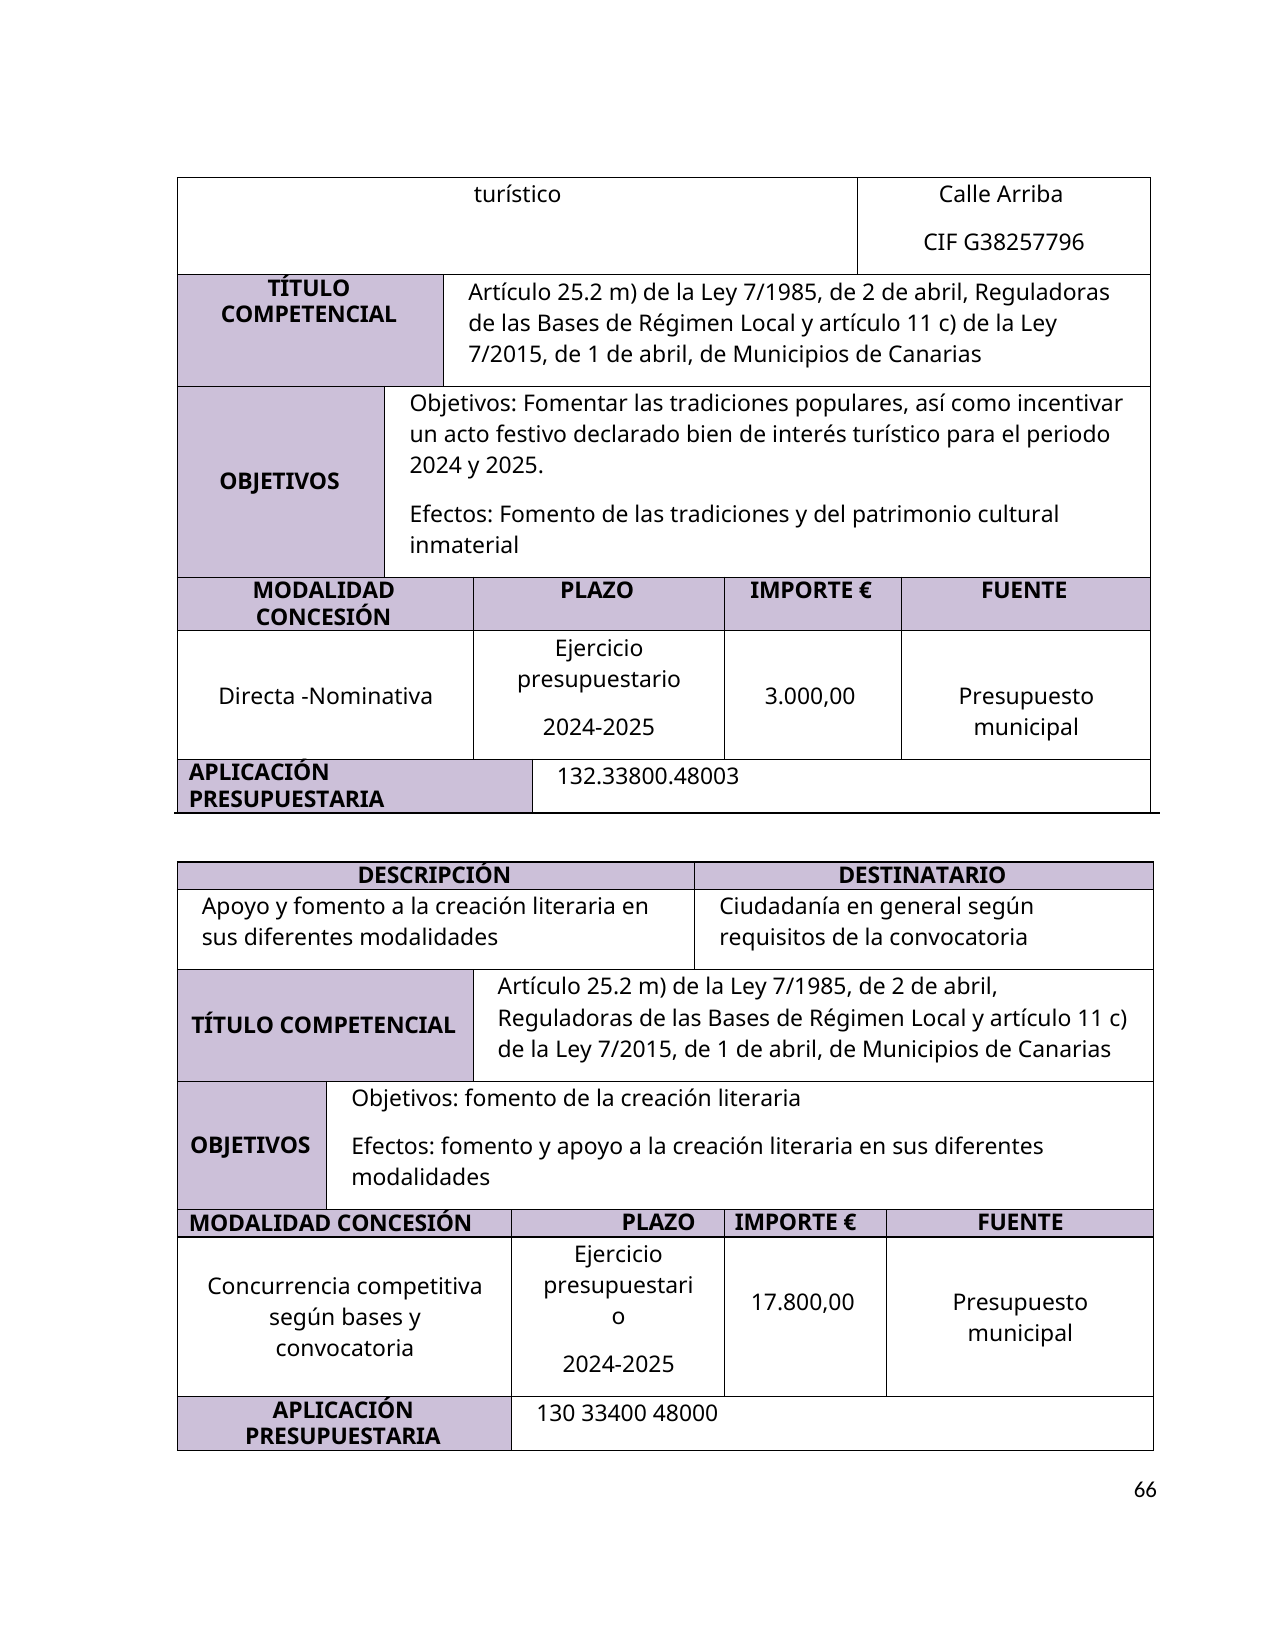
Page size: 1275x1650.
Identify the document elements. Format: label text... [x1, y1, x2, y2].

table_cell IMPORTE € [725, 578, 901, 630]
table_header DESCRIPCIÓN [178, 863, 694, 889]
table_cell Objetivos: Fomentar las tradiciones populares, así como incentivar un acto festivo declarado bien de interés turístico para el periodo 2024 y 2025. Efectos: Fomento de las tradiciones y del patrimonio cultural inmaterial [385, 387, 1150, 577]
table_cell 3.000,00 [725, 631, 901, 759]
table_cell IMPORTE € [725, 1210, 886, 1236]
table_cell Artículo 25.2 m) de la Ley 7/1985, de 2 de abril, Reguladoras de las Bases de Régimen Local y artículo 11 c) de la Ley 7/2015, de 1 de abril, de Municipios de Canarias [444, 275, 1150, 386]
table_cell OBJETIVOS [178, 387, 384, 577]
table_cell APLICACIÓN PRESUPUESTARIA [178, 1397, 511, 1450]
table_cell 17.800,00 [725, 1238, 886, 1396]
table_cell Concurrencia competitiva según bases y convocatoria [178, 1238, 511, 1396]
table_cell Apoyo y fomento a la creación literaria en sus diferentes modalidades [178, 890, 694, 969]
table_cell FUENTE [887, 1210, 1153, 1236]
table_cell MODALIDAD CONCESIÓN [178, 578, 473, 630]
table_cell MODALIDAD CONCESIÓN [178, 1210, 511, 1236]
table_header DESTINATARIO [695, 863, 1153, 889]
table_cell turístico [178, 178, 857, 274]
table_cell OBJETIVOS [178, 1082, 326, 1209]
table_cell 130 33400 48000 [512, 1397, 1153, 1450]
table_cell Presupuesto municipal [902, 631, 1150, 759]
table_cell FUENTE [902, 578, 1150, 630]
table_cell APLICACIÓN PRESUPUESTARIA [178, 760, 532, 812]
table_cell Presupuesto municipal [887, 1238, 1153, 1396]
table_cell Directa -Nominativa [178, 631, 473, 759]
table_cell TÍTULO COMPETENCIAL [178, 970, 473, 1081]
table_cell PLAZO [474, 578, 724, 630]
table_cell TÍTULO COMPETENCIAL [178, 275, 443, 386]
table_cell Ejercicio presupuestario 2024-2025 [474, 631, 724, 759]
table_cell Objetivos: fomento de la creación literaria Efectos: fomento y apoyo a la creación literaria en sus diferentes modalidades [327, 1082, 1153, 1209]
table_cell Calle Arriba CIF G38257796 [858, 178, 1150, 274]
table_cell Artículo 25.2 m) de la Ley 7/1985, de 2 de abril, Reguladoras de las Bases de Régimen Local y artículo 11 c) de la Ley 7/2015, de 1 de abril, de Municipios de Canarias [474, 970, 1153, 1081]
table_cell Ejercicio presupuestario 2024-2025 [512, 1238, 724, 1396]
table_cell Ciudadanía en general según requisitos de la convocatoria [695, 890, 1153, 969]
table_cell PLAZO [512, 1210, 724, 1236]
table_cell 132.33800.48003 [533, 760, 1150, 812]
